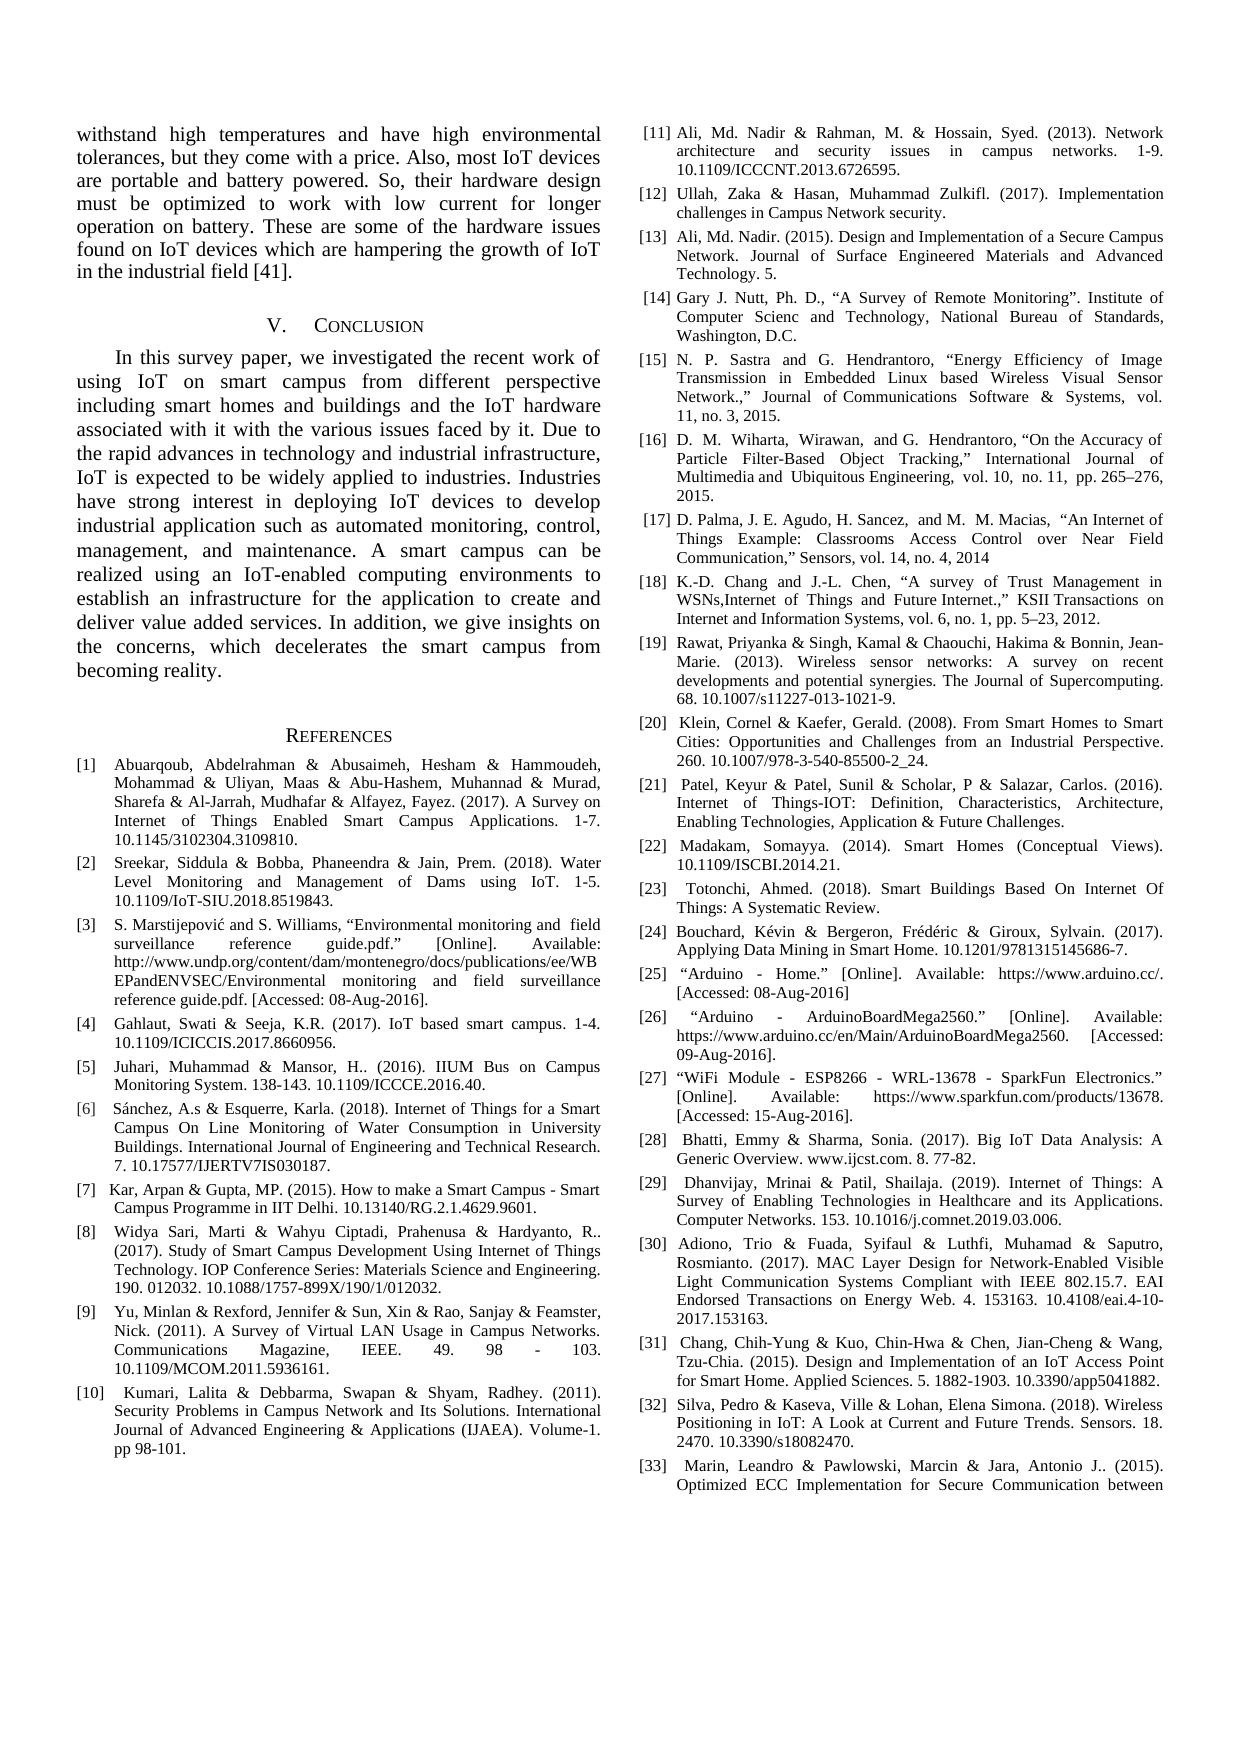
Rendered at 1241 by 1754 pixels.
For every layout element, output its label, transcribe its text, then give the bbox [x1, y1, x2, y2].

subtitle References [76, 723, 601, 747]
text [28] Bhatti, Emmy & Sharma, Sonia. (2017). Big IoT Data Analysis: A Generic Overview. www.ijcst.com. 8. 77-82. [639, 1130, 1164, 1168]
text [21] Patel, Keyur & Patel, Sunil & Scholar, P & Salazar, Carlos. (2016). Internet of Things-IOT: Definition, Characteristics, Architecture, Enabling Technologies, Application & Future Challenges. [639, 775, 1164, 831]
text [24] Bouchard, Kévin & Bergeron, Frédéric & Giroux, Sylvain. (2017). Applying Data Mining in Smart Home. 10.1201/9781315145686-7. [639, 922, 1164, 959]
text [12] Ullah, Zaka & Hasan, Muhammad Zulkifl. (2017). Implementation challenges in Campus Network security. [639, 184, 1164, 222]
text [14] Gary J. Nutt, Ph. D., “A Survey of Remote Monitoring”. Institute of Computer Scienc and Technology, National Bureau of Standards, Washington, D.C. [639, 289, 1164, 345]
text [7] Kar, Arpan & Gupta, MP. (2015). How to make a Smart Campus - Smart Campus Programme in IIT Delhi. 10.13140/RG.2.1.4629.9601. [76, 1180, 601, 1217]
text [13] Ali, Md. Nadir. (2015). Design and Implementation of a Secure Campus Network. Journal of Surface Engineered Materials and Advanced Technology. 5. [639, 227, 1164, 283]
text [6] Sánchez, A.s & Esquerre, Karla. (2018). Internet of Things for a Smart Campus On Line Monitoring of Water Consumption in University Buildings. International Journal of Engineering and Technical Research. 7. 10.17577/IJERTV7IS030187. [76, 1100, 601, 1175]
subtitle Conclusion [76, 313, 601, 337]
text [1] Abuarqoub, Abdelrahman & Abusaimeh, Hesham & Hammoudeh, Mohammad & Uliyan, Maas & Abu-Hashem, Muhannad & Murad, Sharefa & Al-Jarrah, Mudhafar & Alfayez, Fayez. (2017). A Survey on Internet of Things Enabled Smart Campus Applications. 1-7. 10.1145/3102304.3109810. [76, 755, 601, 849]
text withstand high temperatures and have high environmental tolerances, but they come with a price. Also, most IoT devices are portable and battery powered. So, their hardware design must be optimized to work with low current for longer operation on battery. These are some of the hardware issues found on IoT devices which are hampering the growth of IoT in the industrial field [41]. [76, 123, 601, 283]
text [11] Ali, Md. Nadir & Rahman, M. & Hossain, Syed. (2013). Network architecture and security issues in campus networks. 1-9. 10.1109/ICCCNT.2013.6726595. [639, 123, 1164, 179]
text [23] Totonchi, Ahmed. (2018). Smart Buildings Based On Internet Of Things: A Systematic Review. [639, 879, 1164, 917]
text [15] N. P. Sastra and G. Hendrantoro, “Energy Efficiency of Image Transmission in Embedded Linux based Wireless Visual Sensor Network.,” Journal of Communications Software & Systems, vol. 11, no. 3, 2015. [639, 350, 1164, 425]
text [4] Gahlaut, Swati & Seeja, K.R. (2017). IoT based smart campus. 1-4. 10.1109/ICICCIS.2017.8660956. [76, 1014, 601, 1052]
text [22] Madakam, Somayya. (2014). Smart Homes (Conceptual Views). 10.1109/ISCBI.2014.21. [639, 837, 1164, 874]
text [26] “Arduino - ArduinoBoardMega2560.” [Online]. Available: https://www.arduino.cc/en/Main/ArduinoBoardMega2560. [Accessed: 09-Aug-2016]. [639, 1007, 1164, 1064]
text [8] Widya Sari, Marti & Wahyu Ciptadi, Prahenusa & Hardyanto, R.. (2017). Study of Smart Campus Development Using Internet of Things Technology. IOP Conference Series: Materials Science and Engineering. 190. 012032. 10.1088/1757-899X/190/1/012032. [76, 1223, 601, 1298]
text [30] Adiono, Trio & Fuada, Syifaul & Luthfi, Muhamad & Saputro, Rosmianto. (2017). MAC Layer Design for Network-Enabled Visible Light Communication Systems Compliant with IEEE 802.15.7. EAI Endorsed Transactions on Energy Web. 4. 153163. 10.4108/eai.4-10-2017.153163. [639, 1234, 1164, 1328]
text [10] Kumari, Lalita & Debbarma, Swapan & Shyam, Radhey. (2011). Security Problems in Campus Network and Its Solutions. International Journal of Advanced Engineering & Applications (IJAEA). Volume-1. pp 98-101. [76, 1383, 601, 1458]
text [32] Silva, Pedro & Kaseva, Ville & Lohan, Elena Simona. (2018). Wireless Positioning in IoT: A Look at Current and Future Trends. Sensors. 18. 2470. 10.3390/s18082470. [639, 1395, 1164, 1451]
text [31] Chang, Chih-Yung & Kuo, Chin-Hwa & Chen, Jian-Cheng & Wang, Tzu-Chia. (2015). Design and Implementation of an IoT Access Point for Smart Home. Applied Sciences. 5. 1882-1903. 10.3390/app5041882. [639, 1333, 1164, 1390]
text [9] Yu, Minlan & Rexford, Jennifer & Sun, Xin & Rao, Sanjay & Feamster, Nick. (2011). A Survey of Virtual LAN Usage in Campus Networks. Communications Magazine, IEEE. 49. 98 - 103. 10.1109/MCOM.2011.5936161. [76, 1303, 601, 1378]
text [20] Klein, Cornel & Kaefer, Gerald. (2008). From Smart Homes to Smart Cities: Opportunities and Challenges from an Industrial Perspective. 260. 10.1007/978-3-540-85500-2_24. [639, 714, 1164, 770]
text [2] Sreekar, Siddula & Bobba, Phaneendra & Jain, Prem. (2018). Water Level Monitoring and Management of Dams using IoT. 1-5. 10.1109/IoT-SIU.2018.8519843. [76, 854, 601, 910]
text [17] D. Palma, J. E. Agudo, H. Sancez, and M. M. Macias, “An Internet of Things Example: Classrooms Access Control over Near Field Communication,” Sensors, vol. 14, no. 4, 2014 [639, 511, 1164, 567]
text [27] “WiFi Module - ESP8266 - WRL-13678 - SparkFun Electronics.” [Online]. Available: https://www.sparkfun.com/products/13678. [Accessed: 15-Aug-2016]. [639, 1069, 1164, 1125]
text [5] Juhari, Muhammad & Mansor, H.. (2016). IIUM Bus on Campus Monitoring System. 138-143. 10.1109/ICCCE.2016.40. [76, 1057, 601, 1094]
text [18] K.-D. Chang and J.-L. Chen, “A survey of Trust Management in WSNs,Internet of Things and Future Internet.,” KSII Transactions on Internet and Information Systems, vol. 6, no. 1, pp. 5–23, 2012. [639, 572, 1164, 628]
text [25] “Arduino - Home.” [Online]. Available: https://www.arduino.cc/. [Accessed: 08-Aug-2016] [639, 965, 1164, 1002]
text [3] S. Marstijepović and S. Williams, “Environmental monitoring and field surveillance reference guide.pdf.” [Online]. Available: http://www.undp.org/content/dam/montenegro/docs/publications/ee/WBEPandENVSEC/Environmental monitoring and field surveillance reference guide.pdf. [Accessed: 08-Aug-2016]. [76, 915, 601, 1009]
text [29] Dhanvijay, Mrinai & Patil, Shailaja. (2019). Internet of Things: A Survey of Enabling Technologies in Healthcare and its Applications. Computer Networks. 153. 10.1016/j.comnet.2019.03.006. [639, 1173, 1164, 1229]
text [33] Marin, Leandro & Pawlowski, Marcin & Jara, Antonio J.. (2015). Optimized ECC Implementation for Secure Communication between [639, 1456, 1164, 1494]
text In this survey paper, we investigated the recent work of using IoT on smart campus from different perspective including smart homes and buildings and the IoT hardware associated with it with the various issues faced by it. Due to the rapid advances in technology and industrial infrastructure, IoT is expected to be widely applied to industries. Industries have strong interest in deploying IoT devices to develop industrial application such as automated monitoring, control, management, and maintenance. A smart campus can be realized using an IoT-enabled computing environments to establish an infrastructure for the application to create and deliver value added services. In addition, we give insights on the concerns, which decelerates the smart campus from becoming reality. [76, 345, 601, 682]
text [16] D. M. Wiharta, Wirawan, and G. Hendrantoro, “On the Accuracy of Particle Filter-Based Object Tracking,” International Journal of Multimedia and Ubiquitous Engineering, vol. 10, no. 11, pp. 265–276, 2015. [639, 430, 1164, 505]
text [19] Rawat, Priyanka & Singh, Kamal & Chaouchi, Hakima & Bonnin, Jean-Marie. (2013). Wireless sensor networks: A survey on recent developments and potential synergies. The Journal of Supercomputing. 68. 10.1007/s11227-013-1021-9. [639, 633, 1164, 708]
